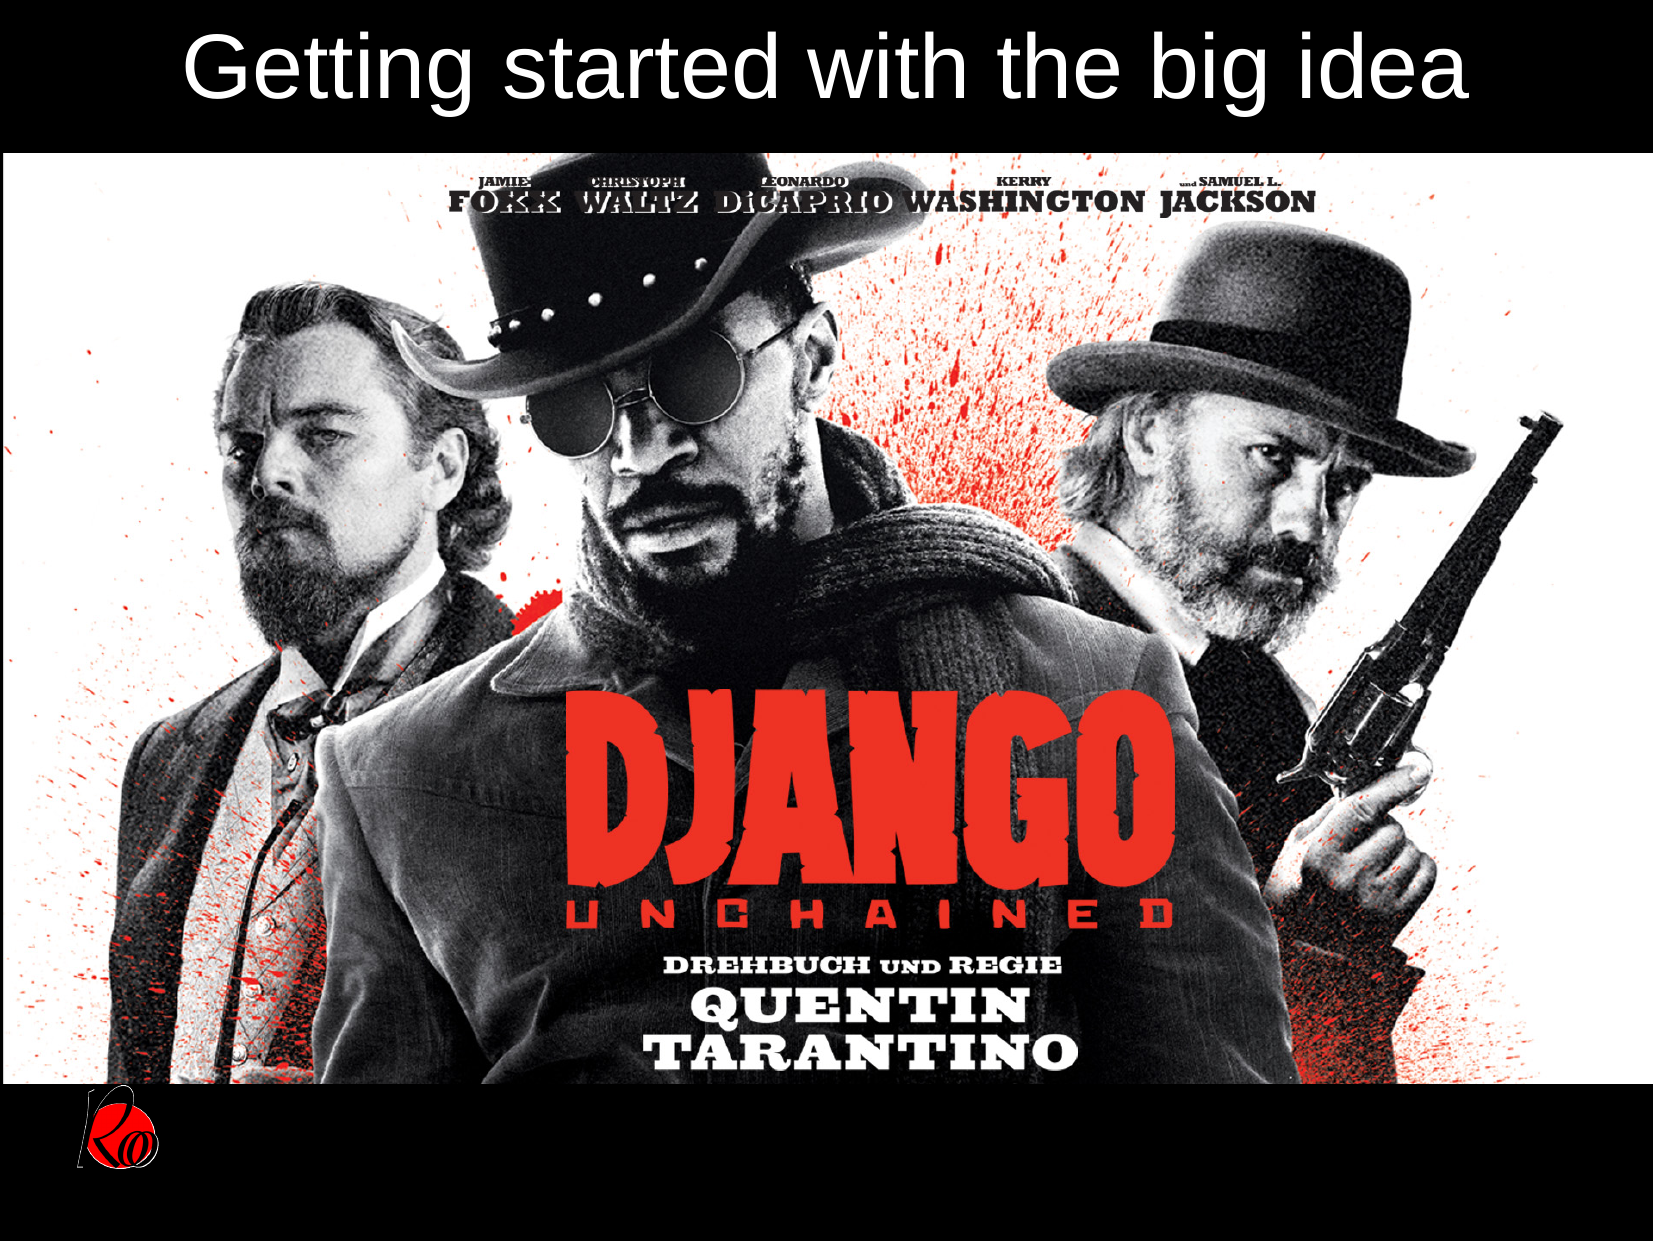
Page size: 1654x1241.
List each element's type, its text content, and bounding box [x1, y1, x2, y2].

picture [3, 153, 1653, 1084]
title Getting started with the big idea [82, 0, 1571, 136]
picture [75, 1085, 159, 1171]
